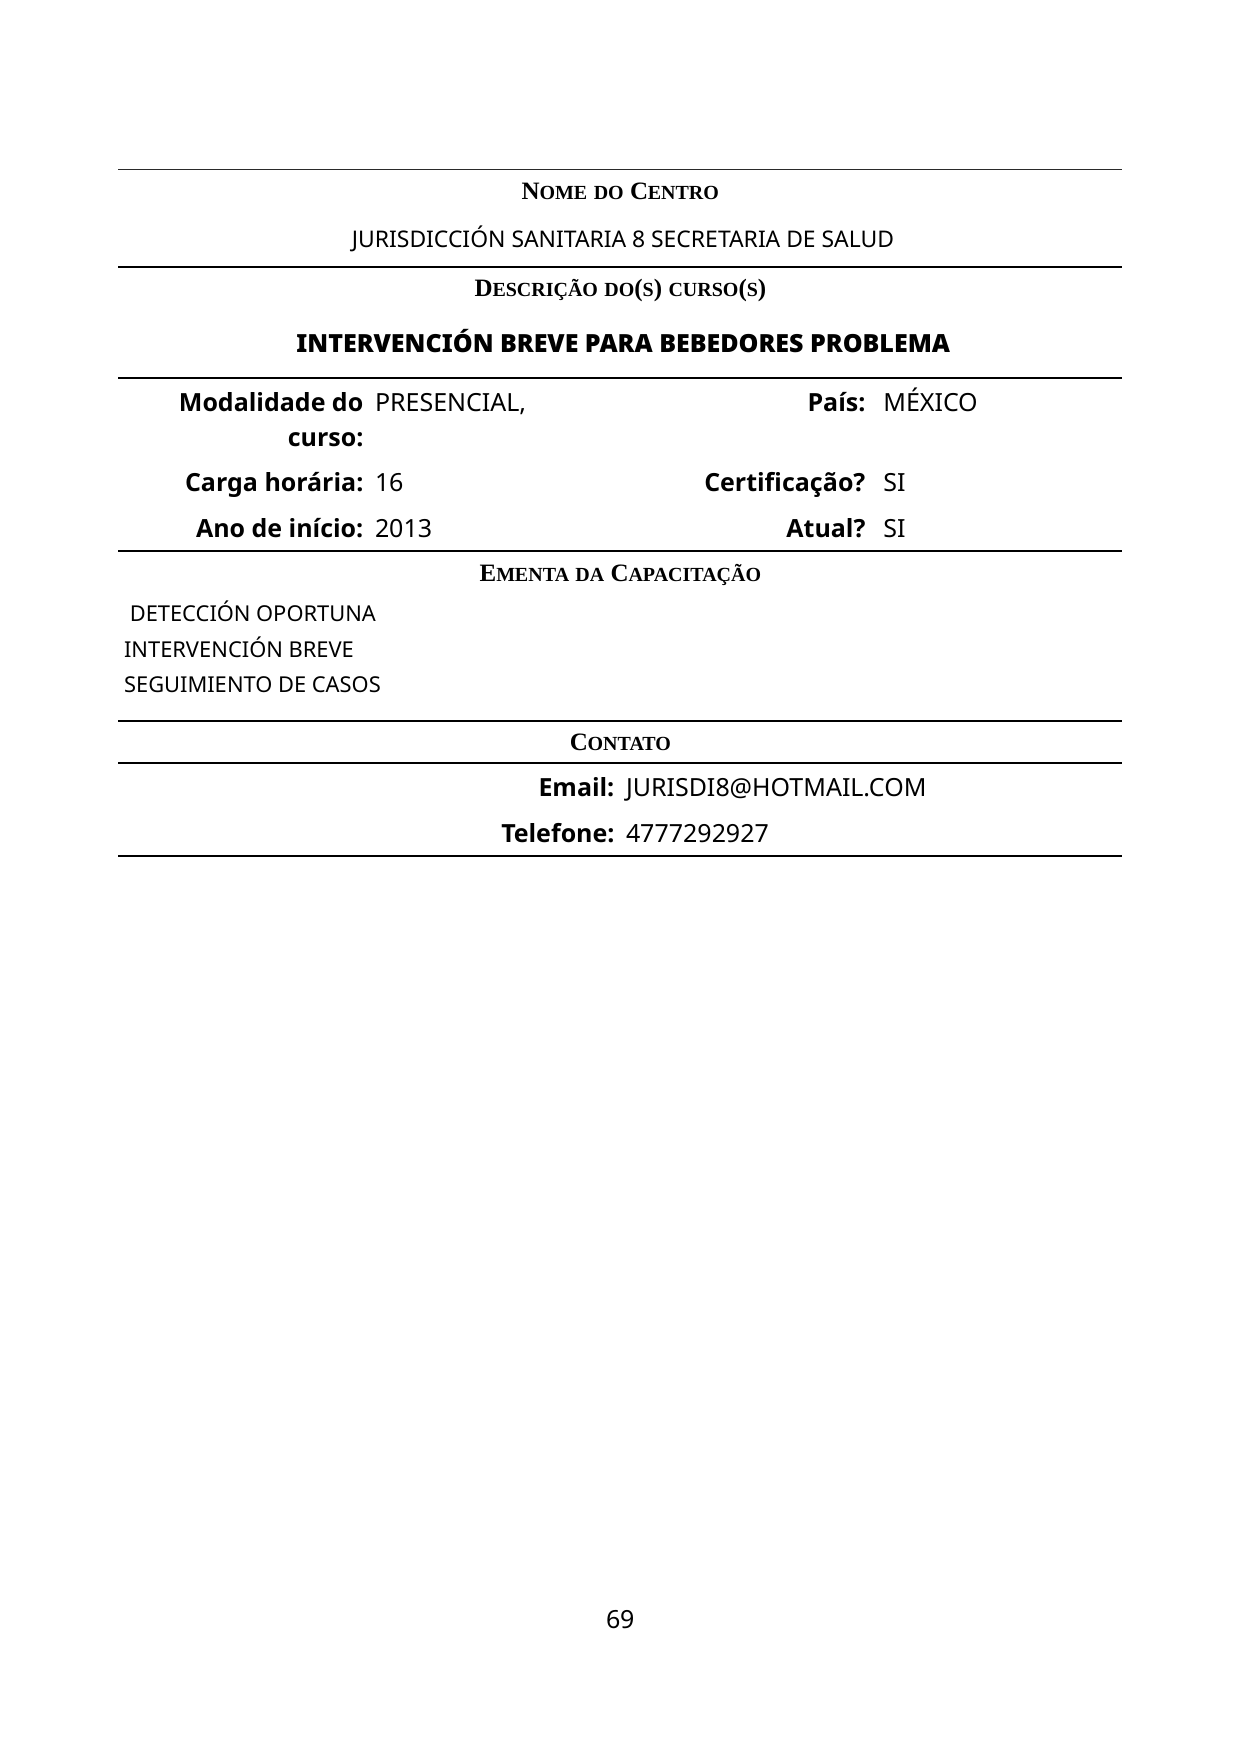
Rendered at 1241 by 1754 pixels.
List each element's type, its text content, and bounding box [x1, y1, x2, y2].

table_cell PRESENCIAL, [369, 379, 620, 459]
table_cell Certificação? [620, 459, 871, 504]
table_cell JURISDI8@HOTMAIL.COM [620, 764, 1122, 809]
table_cell Atual? [620, 505, 871, 550]
table_cell Modalidade do curso: [118, 379, 369, 459]
table_header Nome do Centro [118, 171, 1122, 211]
table_cell INTERVENCIÓN BREVE PARA BEBEDORES PROBLEMA [118, 308, 1122, 377]
table_cell Email: [118, 764, 620, 809]
table_cell País: [620, 379, 871, 459]
table_cell 2013 [369, 505, 620, 550]
table_cell SI [871, 459, 1122, 504]
table_cell 4777292927 [620, 810, 1122, 855]
table_cell JURISDICCIÓN SANITARIA 8 SECRETARIA DE SALUD [118, 211, 1122, 266]
table_cell 16 [369, 459, 620, 504]
table_cell Ano de início: [118, 505, 369, 550]
table_cell Ementa da Capacitação [118, 552, 1122, 592]
table_cell Telefone: [118, 810, 620, 855]
table_cell Contato [118, 722, 1122, 762]
table_cell SI [871, 505, 1122, 550]
table_cell DETECCIÓN OPORTUNA INTERVENCIÓN BREVE SEGUIMIENTO DE CASOS [118, 592, 1122, 719]
table_cell MÉXICO [871, 379, 1122, 459]
table_cell Carga horária: [118, 459, 369, 504]
table_cell Descrição do(s) curso(s) [118, 268, 1122, 308]
